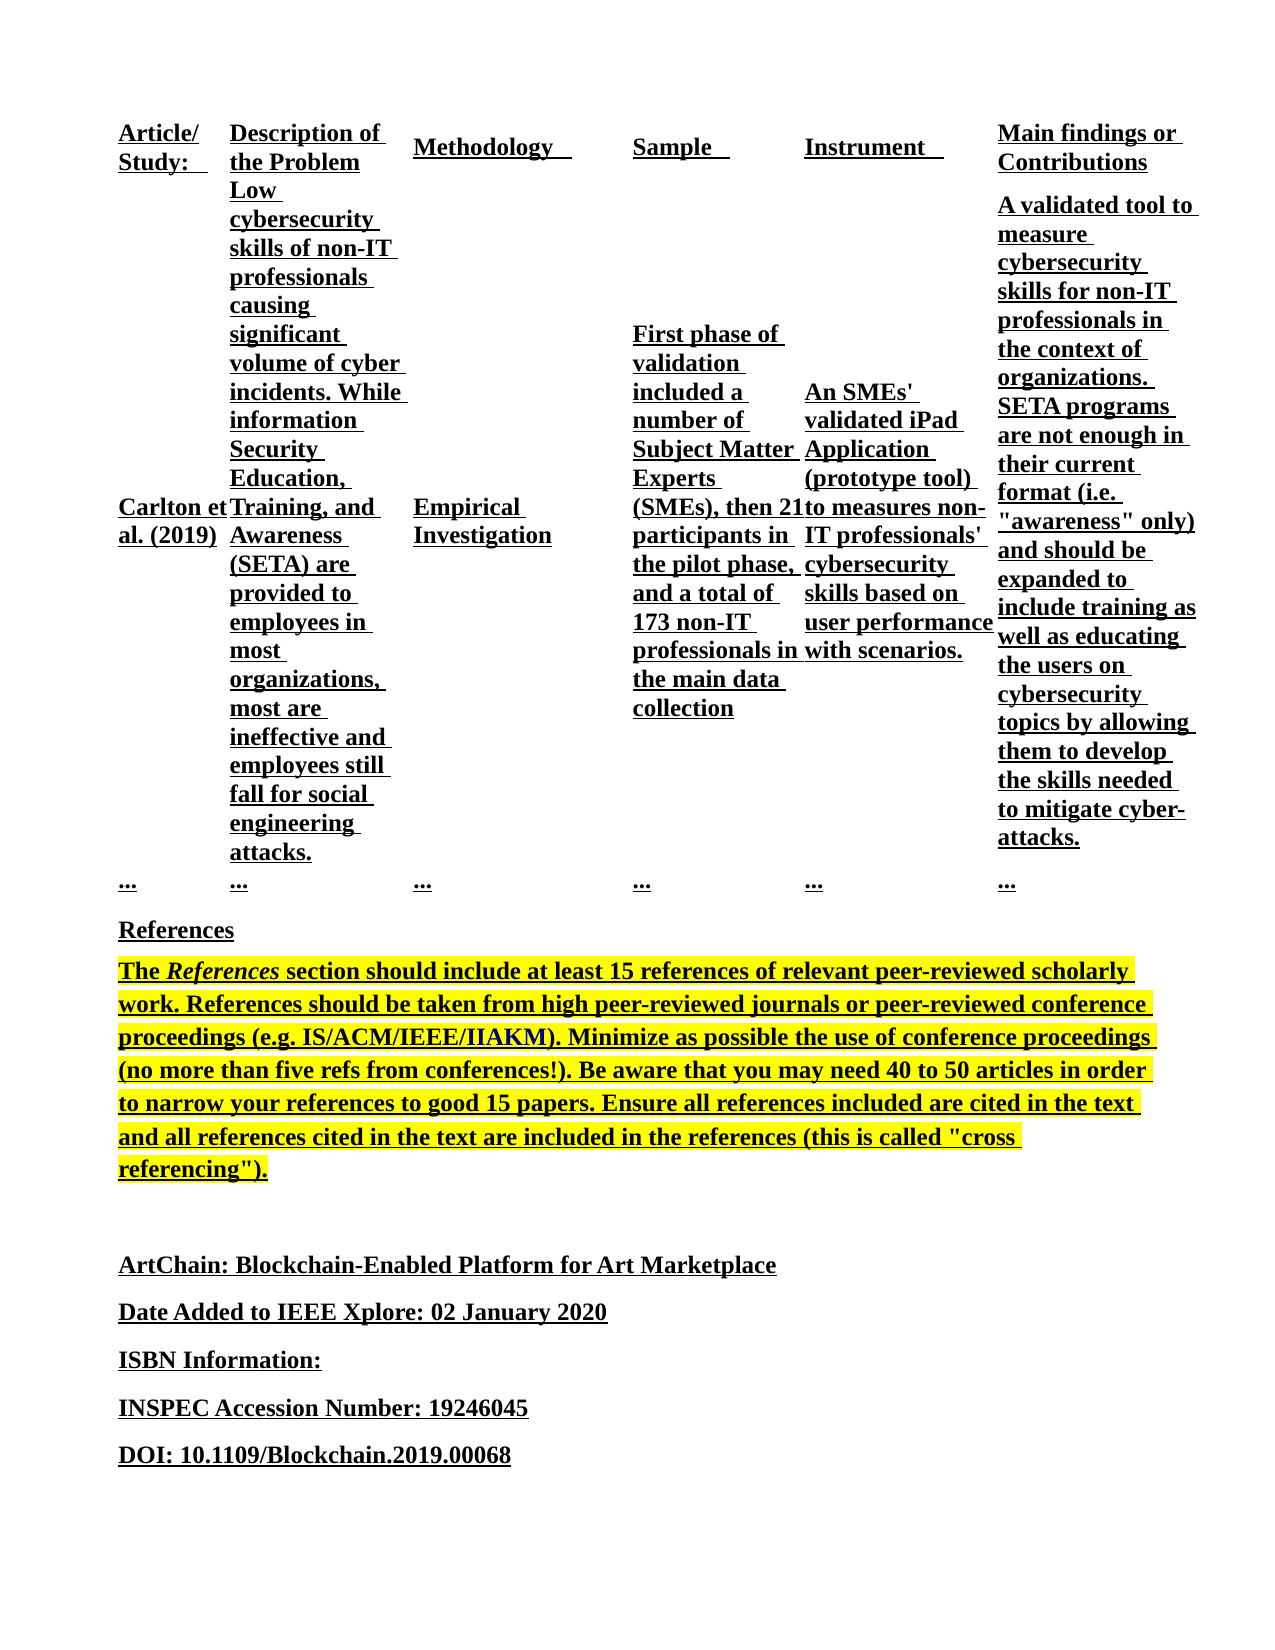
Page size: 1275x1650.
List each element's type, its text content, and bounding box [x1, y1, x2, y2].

table_cell An SMEs' validated iPad Application (prototype tool) to measures non-IT professionals' cybersecurity skills based on user performance with scenarios. [804, 176, 997, 866]
table_header Methodology [413, 118, 632, 176]
table_cell the main data collection [633, 662, 804, 866]
text Date Added to IEEE Xplore: 02 January 2020 [118, 1297, 1157, 1326]
text The References section should include at least 15 references of relevant peer-reviewed scholarly work. References should be taken from high peer-reviewed journals or peer-reviewed conference proceedings (e.g. IS/ACM/IEEE/IIAKM). Minimize as possible the use of conference proceedings [118, 956, 1157, 1047]
table_header Sample [633, 118, 804, 176]
table_cell ... [118, 866, 229, 894]
table_header Description of the Problem [229, 118, 413, 176]
table_cell ... [633, 866, 804, 894]
text DOI: 10.1109/Blockchain.2019.00068 [118, 1440, 1157, 1469]
table_cell Low cybersecurity skills of non-IT professionals causing significant volume of cyber incidents. While information Security Education, Training, and Awareness (SETA) are provided to employees in most organizations, most are ineffective and employees still fall for social engineering attacks. [229, 176, 413, 866]
table_cell Carlton et al. (2019) [118, 176, 229, 866]
table_cell ... [998, 866, 1199, 894]
table_header Article/Study: [118, 118, 229, 176]
table_cell ... [413, 866, 632, 894]
table_cell ... [804, 866, 997, 894]
subtitle References [118, 915, 1157, 944]
text INSPEC Accession Number: 19246045 [118, 1393, 1157, 1421]
table_cell First phase of validation included a number of Subject Matter Experts (SMEs), then 21 [633, 176, 804, 517]
table_header Instrument [804, 118, 997, 176]
table_cell measure cybersecurity skills for non-IT professionals in the context of organizations. SETA programs are not enough in their current format (i.e. "awareness" only) and should be expanded to include training as well as educating the users on cybersecurity topics by allowing them to develop the skills needed to mitigate cyber-attacks. [998, 216, 1199, 866]
table_cell participants in the pilot phase, and a total of 173 non-IT professionals in [633, 518, 804, 661]
table_cell Empirical Investigation [413, 176, 632, 866]
table_cell ... [229, 866, 413, 894]
table_header Main findings or Contributions [998, 118, 1199, 176]
table_cell A validated tool to [998, 176, 1199, 215]
text ArtChain: Blockchain-Enabled Platform for Art Marketplace [118, 1250, 1157, 1278]
text (no more than five refs from conferences!). Be aware that you may need 40 to 50 articles in order to narrow your references to good 15 papers. Ensure all references included are cited in the text and all references cited in the text are included in the references (this is called "cross referencing"). [118, 1049, 1157, 1183]
text ISBN Information: [118, 1345, 1157, 1374]
